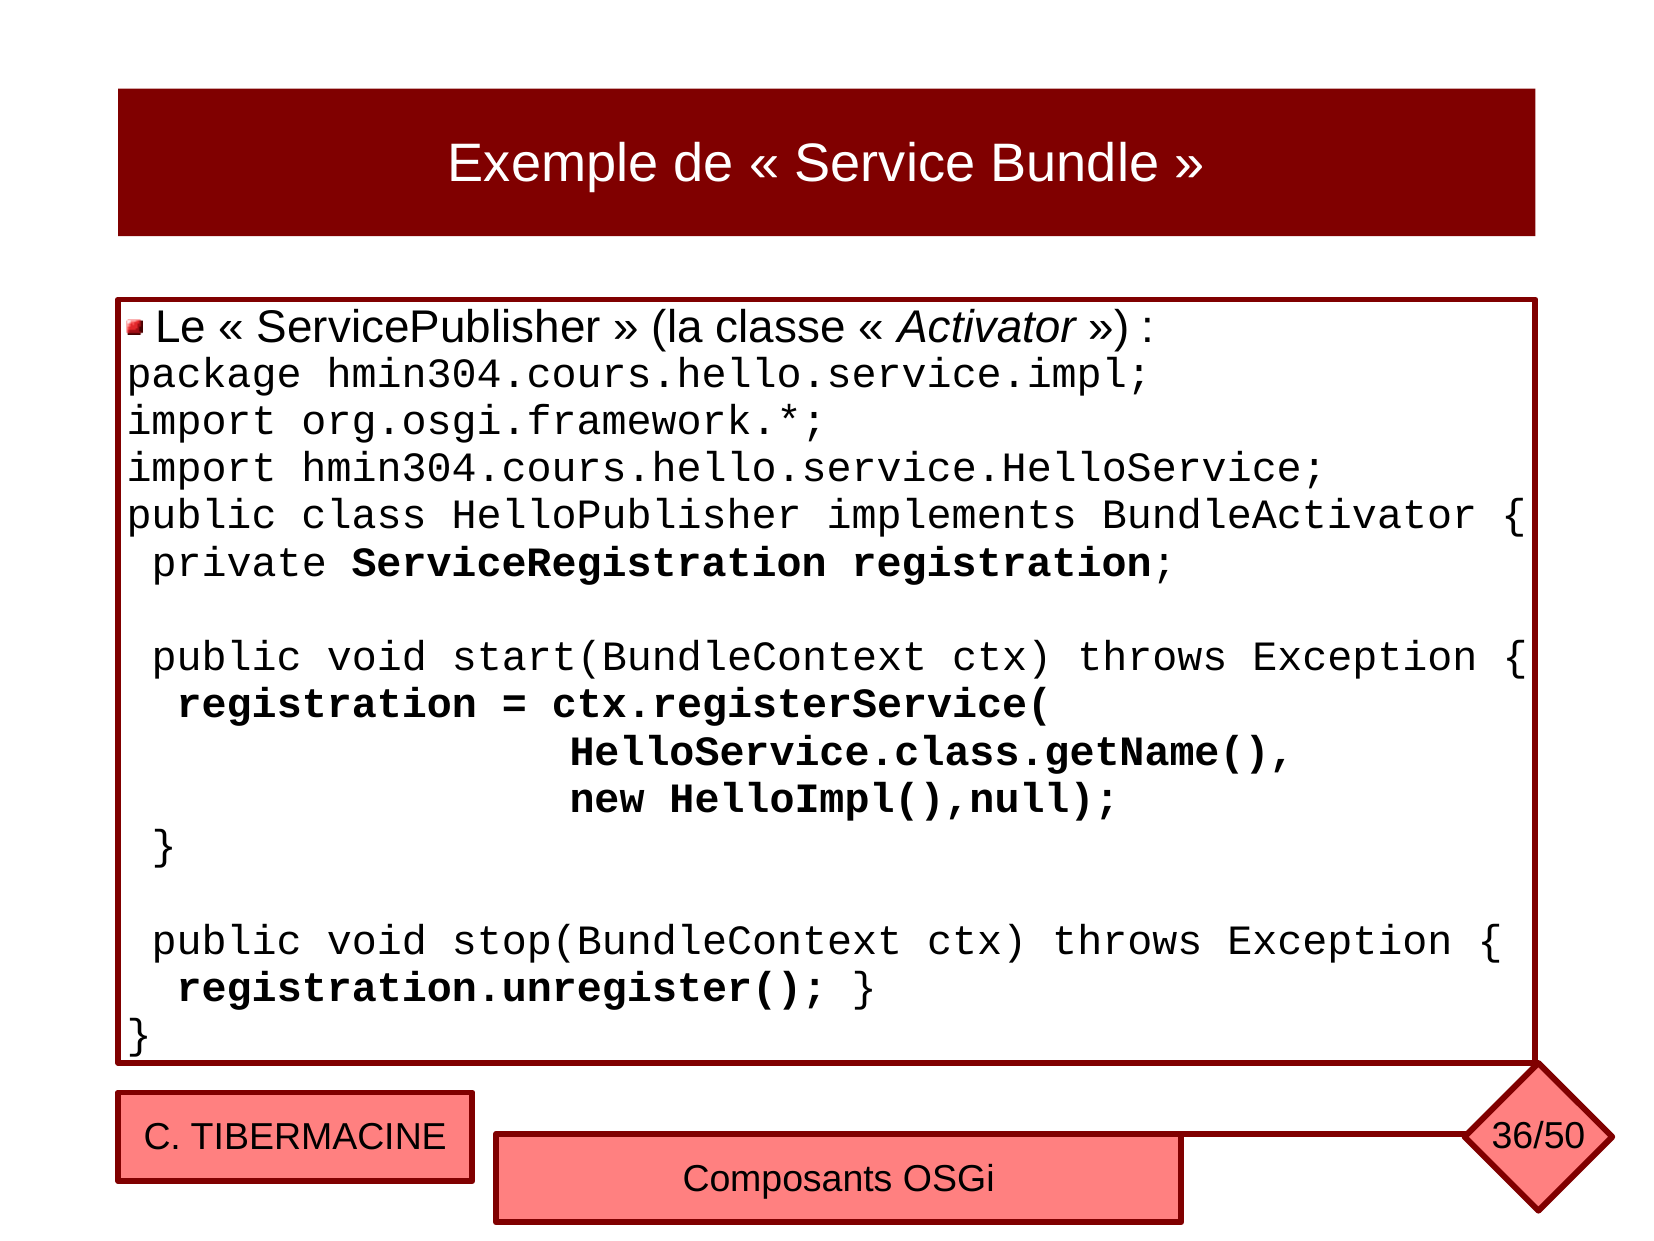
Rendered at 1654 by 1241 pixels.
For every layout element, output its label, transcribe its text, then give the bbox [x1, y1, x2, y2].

text_box [1533, 1206, 1544, 1211]
text_box [1464, 1125, 1476, 1149]
text_box [1601, 1125, 1613, 1149]
text_box Le « ServicePublisher » (la classe « Activator ») : package hmin304.cours.hello.service.impl; import org.osgi.framework.*; import hmin304.cours.hello.service.HelloService; public class HelloPublisher implements BundleActivator { private ServiceRegistration registration; public void start(BundleContext ctx) throws Exception { registration = ctx.registerService( HelloService.class.getName(), new HelloImpl(),null); } public void stop(BundleContext ctx) throws Exception { registration.unregister(); } } [118, 299, 1536, 1063]
text_box <numéro>/50 [1476, 1106, 1601, 1206]
text_box [1495, 1062, 1582, 1106]
text_box Exemple de « Service Bundle » [118, 88, 1536, 237]
text_box C. TIBERMACINE [118, 1092, 473, 1182]
picture [126, 319, 143, 335]
text_box Composants OSGi [496, 1133, 1182, 1223]
